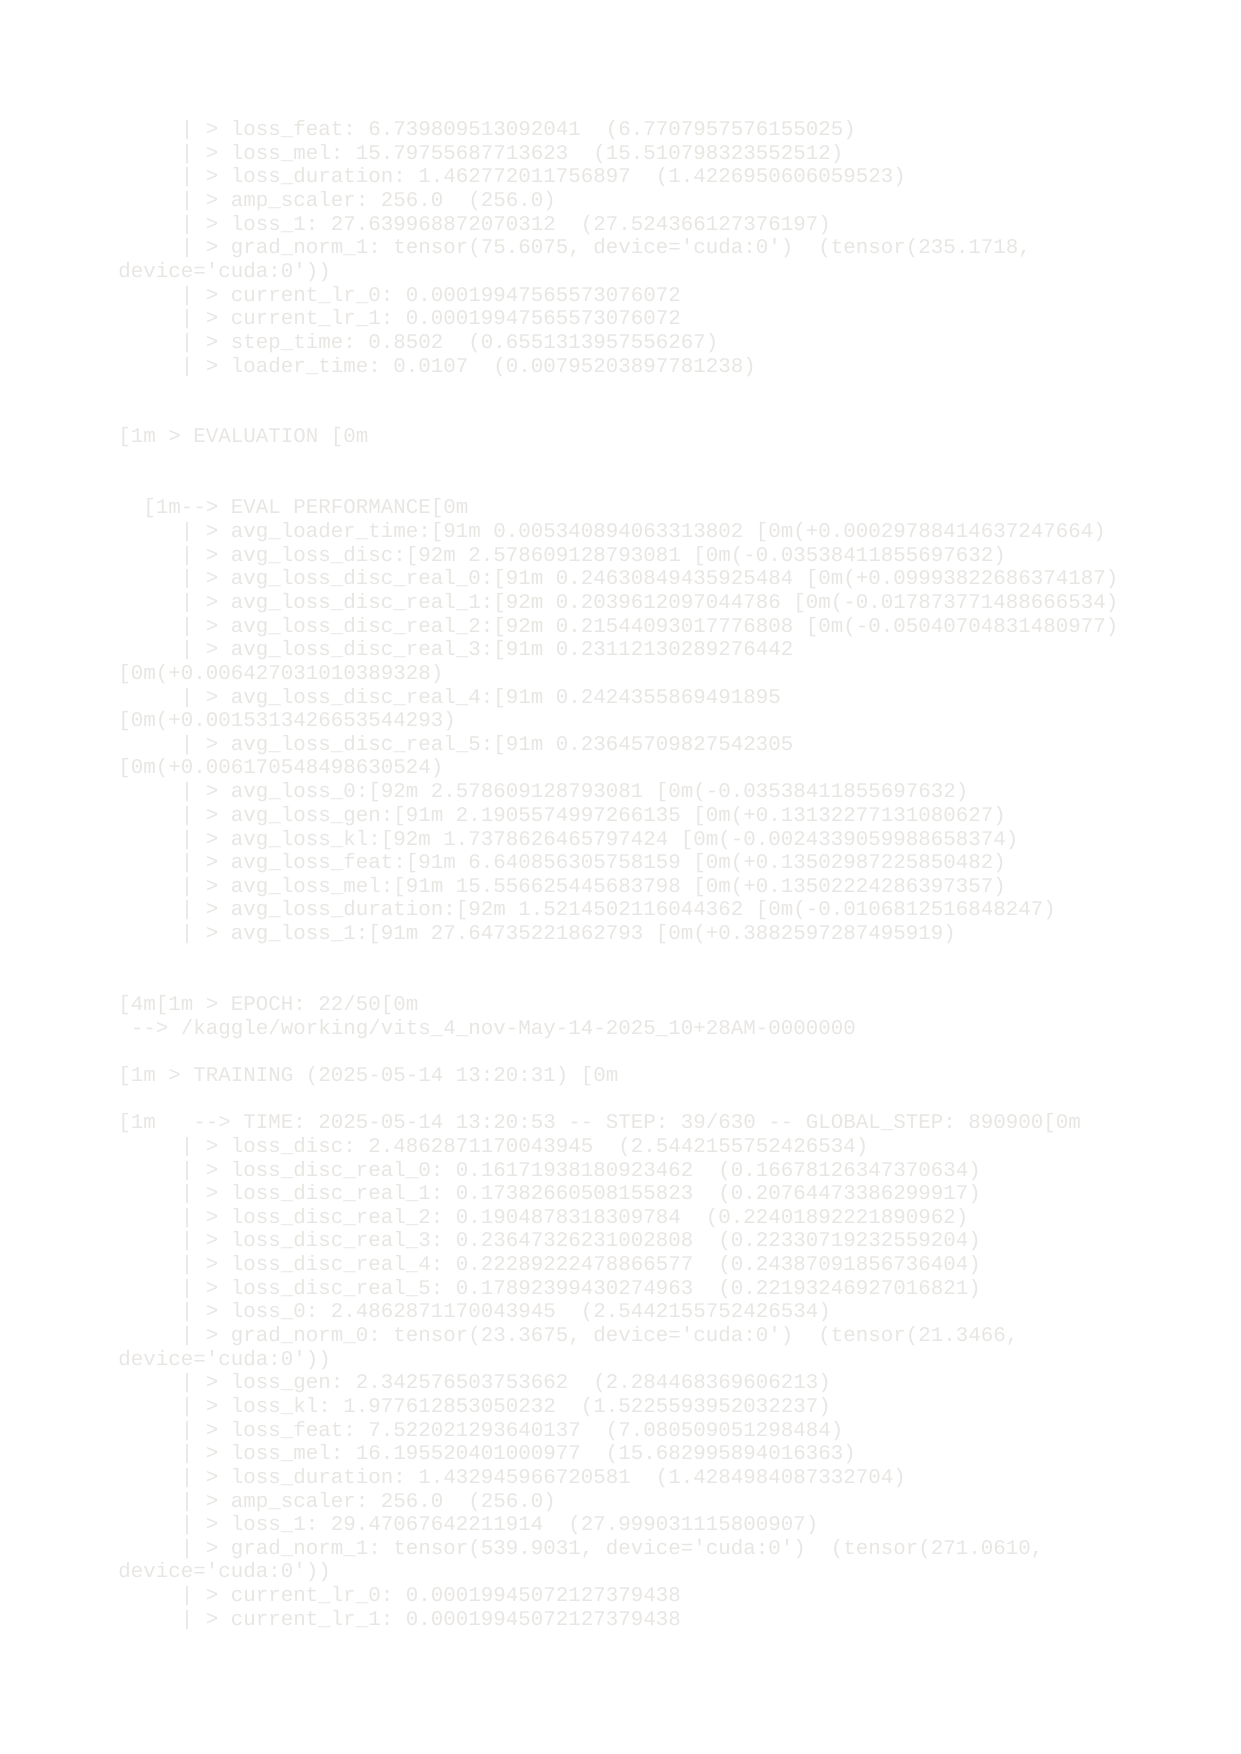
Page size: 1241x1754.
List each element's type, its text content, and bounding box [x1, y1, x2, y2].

text | > avg_loss_0:[92m 2.578609128793081 [0m(-0.03538411855697632) [118, 780, 1122, 804]
text | > current_lr_1: 0.00019945072127379438 [118, 1608, 1122, 1631]
text | > loss_disc_real_0: 0.16171938180923462 (0.16678126347370634) [118, 1158, 1122, 1182]
text | > avg_loss_mel:[91m 15.556625445683798 [0m(+0.13502224286397357) [118, 875, 1122, 898]
text | > loss_disc: 2.4862871170043945 (2.5442155752426534) [118, 1135, 1122, 1158]
text | > current_lr_0: 0.00019945072127379438 [118, 1584, 1122, 1608]
text [1m > TRAINING (2025-05-14 13:20:31) [0m [118, 1064, 1122, 1088]
text | > loss_mel: 15.79755687713623 (15.510798323552512) [118, 142, 1122, 165]
text --> /kaggle/working/vits_4_nov-May-14-2025_10+28AM-0000000 [118, 1017, 1122, 1040]
text [4m[1m > EPOCH: 22/50[0m [118, 993, 1122, 1017]
text | > step_time: 0.8502 (0.6551313957556267) [118, 331, 1122, 354]
text | > loss_1: 27.639968872070312 (27.524366127376197) [118, 213, 1122, 236]
text | > avg_loss_disc_real_3:[91m 0.23112130289276442 [0m(+0.006427031010389328) [118, 638, 1122, 686]
text | > loss_feat: 7.522021293640137 (7.080509051298484) [118, 1419, 1122, 1442]
text | > grad_norm_0: tensor(23.3675, device='cuda:0') (tensor(21.3466, device='cuda:0')) [118, 1324, 1122, 1371]
text | > grad_norm_1: tensor(75.6075, device='cuda:0') (tensor(235.1718, device='cuda:0')) [118, 236, 1122, 284]
text | > avg_loss_feat:[91m 6.640856305758159 [0m(+0.13502987225850482) [118, 851, 1122, 875]
text | > current_lr_0: 0.00019947565573076072 [118, 284, 1122, 307]
text | > amp_scaler: 256.0 (256.0) [118, 1489, 1122, 1513]
text | > loss_disc_real_3: 0.23647326231002808 (0.22330719232559204) [118, 1229, 1122, 1253]
text | > avg_loader_time:[91m 0.005340894063313802 [0m(+0.00029788414637247664) [118, 520, 1122, 544]
text | > loss_disc_real_4: 0.22289222478866577 (0.24387091856736404) [118, 1253, 1122, 1277]
text [1m --> TIME: 2025-05-14 13:20:53 -- STEP: 39/630 -- GLOBAL_STEP: 890900[0m [118, 1111, 1122, 1135]
text | > loss_0: 2.4862871170043945 (2.5442155752426534) [118, 1300, 1122, 1324]
text | > avg_loss_disc_real_2:[92m 0.21544093017776808 [0m(-0.05040704831480977) [118, 615, 1122, 638]
text | > loss_duration: 1.432945966720581 (1.4284984087332704) [118, 1466, 1122, 1489]
text | > grad_norm_1: tensor(539.9031, device='cuda:0') (tensor(271.0610, device='cuda:0')) [118, 1537, 1122, 1584]
text [1m > EVALUATION [0m [118, 426, 1122, 449]
text | > amp_scaler: 256.0 (256.0) [118, 189, 1122, 213]
text | > loss_disc_real_1: 0.17382660508155823 (0.20764473386299917) [118, 1182, 1122, 1206]
text | > avg_loss_disc_real_4:[91m 0.2424355869491895 [0m(+0.0015313426653544293) [118, 686, 1122, 733]
text | > avg_loss_kl:[92m 1.7378626465797424 [0m(-0.0024339059988658374) [118, 827, 1122, 851]
text | > loss_duration: 1.462772011756897 (1.4226950606059523) [118, 165, 1122, 189]
text | > loss_gen: 2.342576503753662 (2.284468369606213) [118, 1371, 1122, 1395]
text | > avg_loss_disc_real_0:[91m 0.24630849435925484 [0m(+0.09993822686374187) [118, 567, 1122, 591]
text | > avg_loss_disc:[92m 2.578609128793081 [0m(-0.03538411855697632) [118, 544, 1122, 567]
text | > loss_mel: 16.195520401000977 (15.682995894016363) [118, 1442, 1122, 1466]
text | > loss_disc_real_2: 0.1904878318309784 (0.22401892221890962) [118, 1206, 1122, 1229]
text | > avg_loss_disc_real_5:[91m 0.23645709827542305 [0m(+0.006170548498630524) [118, 733, 1122, 780]
text | > current_lr_1: 0.00019947565573076072 [118, 307, 1122, 331]
text | > avg_loss_gen:[91m 2.1905574997266135 [0m(+0.13132277131080627) [118, 804, 1122, 827]
text | > avg_loss_disc_real_1:[92m 0.2039612097044786 [0m(-0.017873771488666534) [118, 591, 1122, 615]
text | > avg_loss_duration:[92m 1.5214502116044362 [0m(-0.0106812516848247) [118, 898, 1122, 922]
text [1m--> EVAL PERFORMANCE[0m [118, 496, 1122, 520]
text | > loss_feat: 6.739809513092041 (6.7707957576155025) [118, 118, 1122, 142]
text | > loss_disc_real_5: 0.17892399430274963 (0.22193246927016821) [118, 1277, 1122, 1300]
text | > avg_loss_1:[91m 27.64735221862793 [0m(+0.3882597287495919) [118, 922, 1122, 946]
text | > loader_time: 0.0107 (0.00795203897781238) [118, 354, 1122, 378]
text | > loss_kl: 1.977612853050232 (1.5225593952032237) [118, 1395, 1122, 1419]
text | > loss_1: 29.47067642211914 (27.999031115800907) [118, 1513, 1122, 1537]
